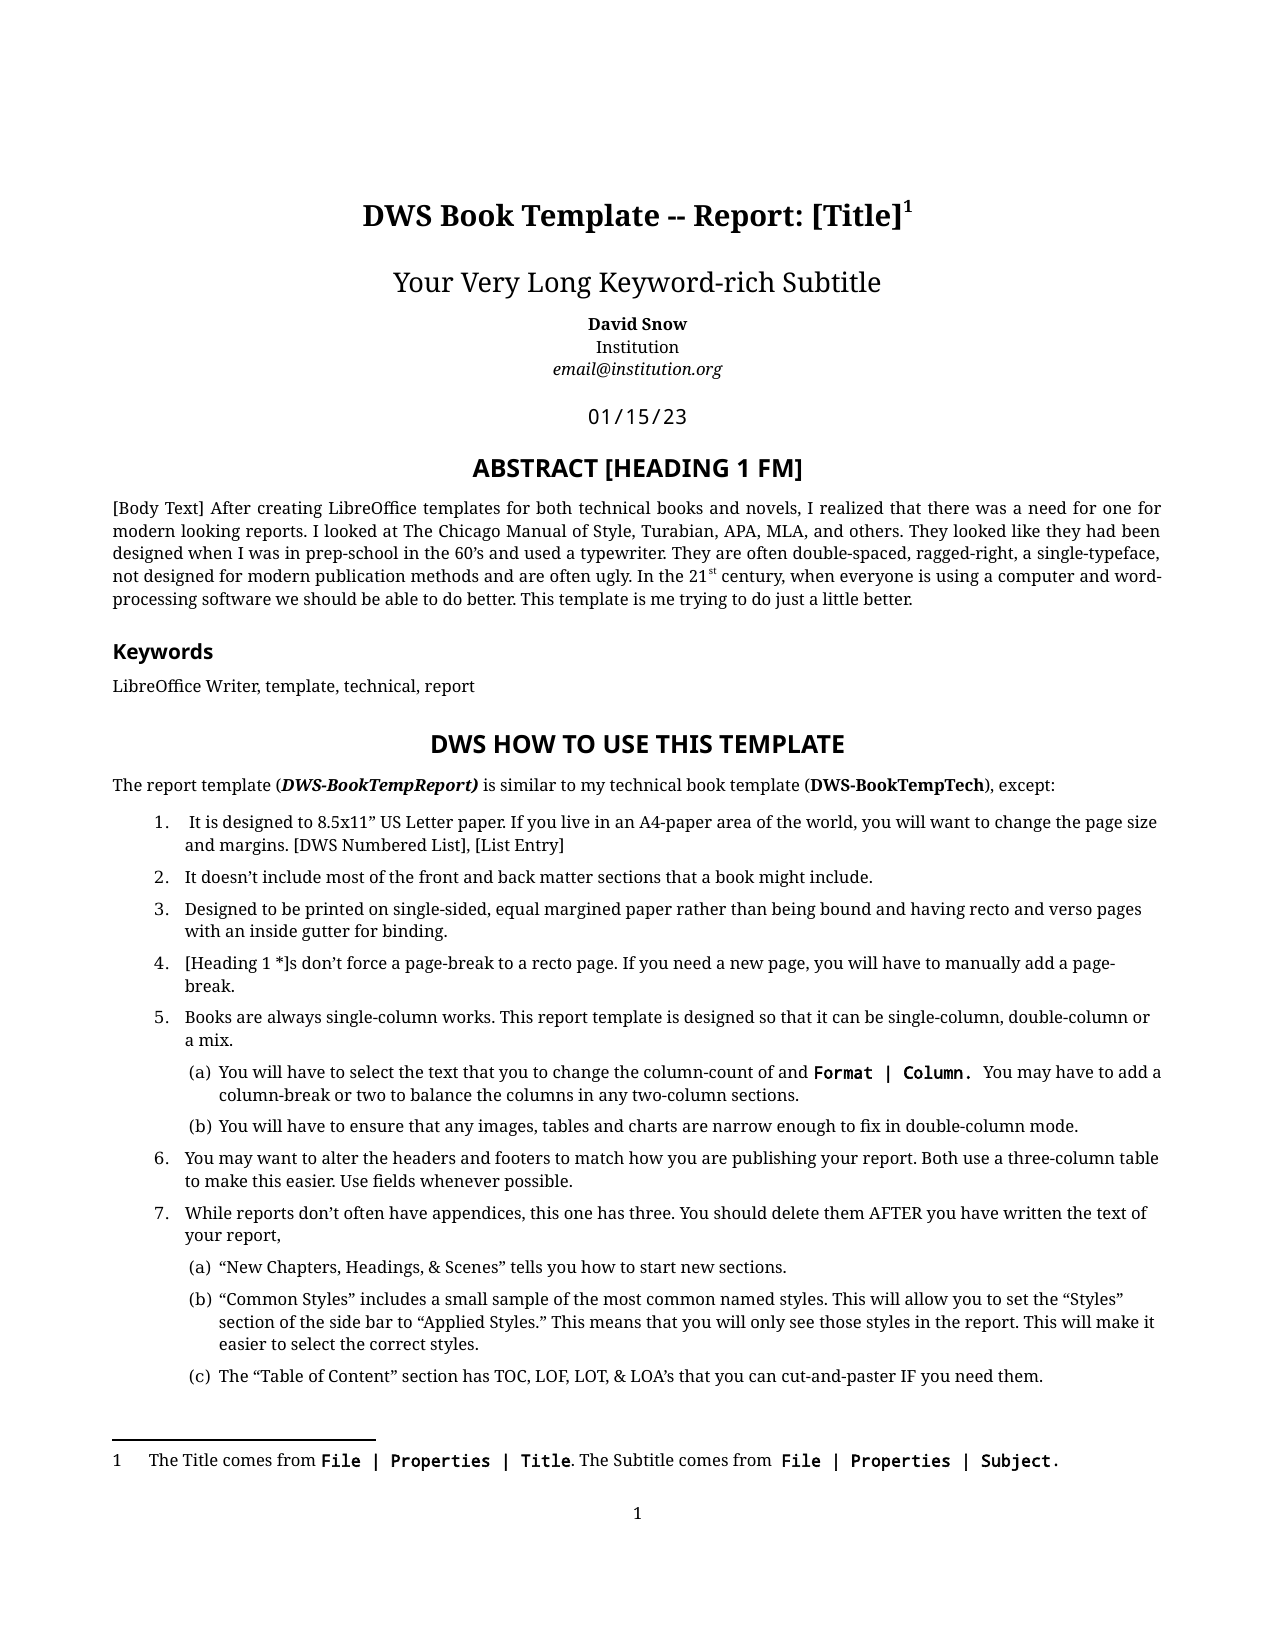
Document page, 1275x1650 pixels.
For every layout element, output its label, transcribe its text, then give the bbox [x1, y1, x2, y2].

list You may want to alter the headers and footers to match how you are publishing your report. Both use a three-column table to make this easier. Use fields whenever possible. [148, 1147, 1162, 1192]
table_header David Snow Institution email@institution.org [463, 313, 812, 381]
list The “Table of Content” section has TOC, LOF, LOT, & LOA’s that you can cut-and-paster IF you need them. [183, 1365, 1162, 1387]
list “Common Styles” includes a small sample of the most common named styles. This will allow you to set the “Styles” section of the side bar to “Applied Styles.” This means that you will only see those styles in the report. This will make it easier to select the correct styles. [183, 1288, 1162, 1356]
list “New Chapters, Headings, & Scenes” tells you how to start new sections. [183, 1256, 1162, 1278]
text 01/15/23 [112, 405, 1162, 429]
table_header [113, 313, 462, 381]
subtitle Abstract [Heading 1 FM] [112, 447, 1162, 488]
list [Heading 1 *]s don’t force a page-break to a recto page. If you need a new page, you will have to manually add a page-break. [148, 952, 1162, 997]
subtitle Your Very Long Keyword-rich Subtitle [112, 263, 1162, 300]
text LibreOffice Writer, template, technical, report [112, 674, 1162, 697]
list Books are always single-column works. This report template is designed so that it can be single-column, double-column or a mix. [148, 1006, 1162, 1052]
subtitle DWS How To Use This Template [112, 724, 1162, 764]
text The report template (DWS-BookTempReport) is similar to my technical book template (DWS-BookTempTech), except: [112, 773, 1162, 796]
list You will have to select the text that you to change the column-count of and Format | Column. You may have to add a column-break or two to balance the columns in any two-column sections. [183, 1061, 1162, 1106]
subtitle Keywords [112, 637, 1162, 666]
list You will have to ensure that any images, tables and charts are narrow enough to fix in double-column mode. [183, 1115, 1162, 1138]
table_header [813, 313, 1162, 381]
list While reports don’t often have appendices, this one has three. You should delete them AFTER you have written the text of your report, [148, 1201, 1162, 1247]
list It doesn’t include most of the front and back matter sections that a book might include. [148, 865, 1162, 888]
title DWS Book Template -- Report: [Title] [112, 195, 1162, 234]
list It is designed to 8.5x11” US Letter paper. If you live in an A4-paper area of the world, you will want to change the page size and margins. [DWS Numbered List], [List Entry] [148, 811, 1162, 856]
list Designed to be printed on single-sided, equal margined paper rather than being bound and having recto and verso pages with an inside gutter for binding. [148, 897, 1162, 943]
text The Title comes from File | Properties | Title. The Subtitle comes from File | Properties | Subject. [112, 1449, 1162, 1472]
text [Body Text] After creating LibreOffice templates for both technical books and novels, I realized that there was a need for one for modern looking reports. I looked at The Chicago Manual of Style, Turabian, APA, MLA, and others. They looked like they had been designed when I was in prep-school in the 60’s and used a typewriter. They are often double-spaced, ragged-right, a single-typeface, not designed for modern publication methods and are often ugly. In the 21st century, when everyone is using a computer and word-processing software we should be able to do better. This template is me trying to do just a little better. [112, 497, 1162, 610]
